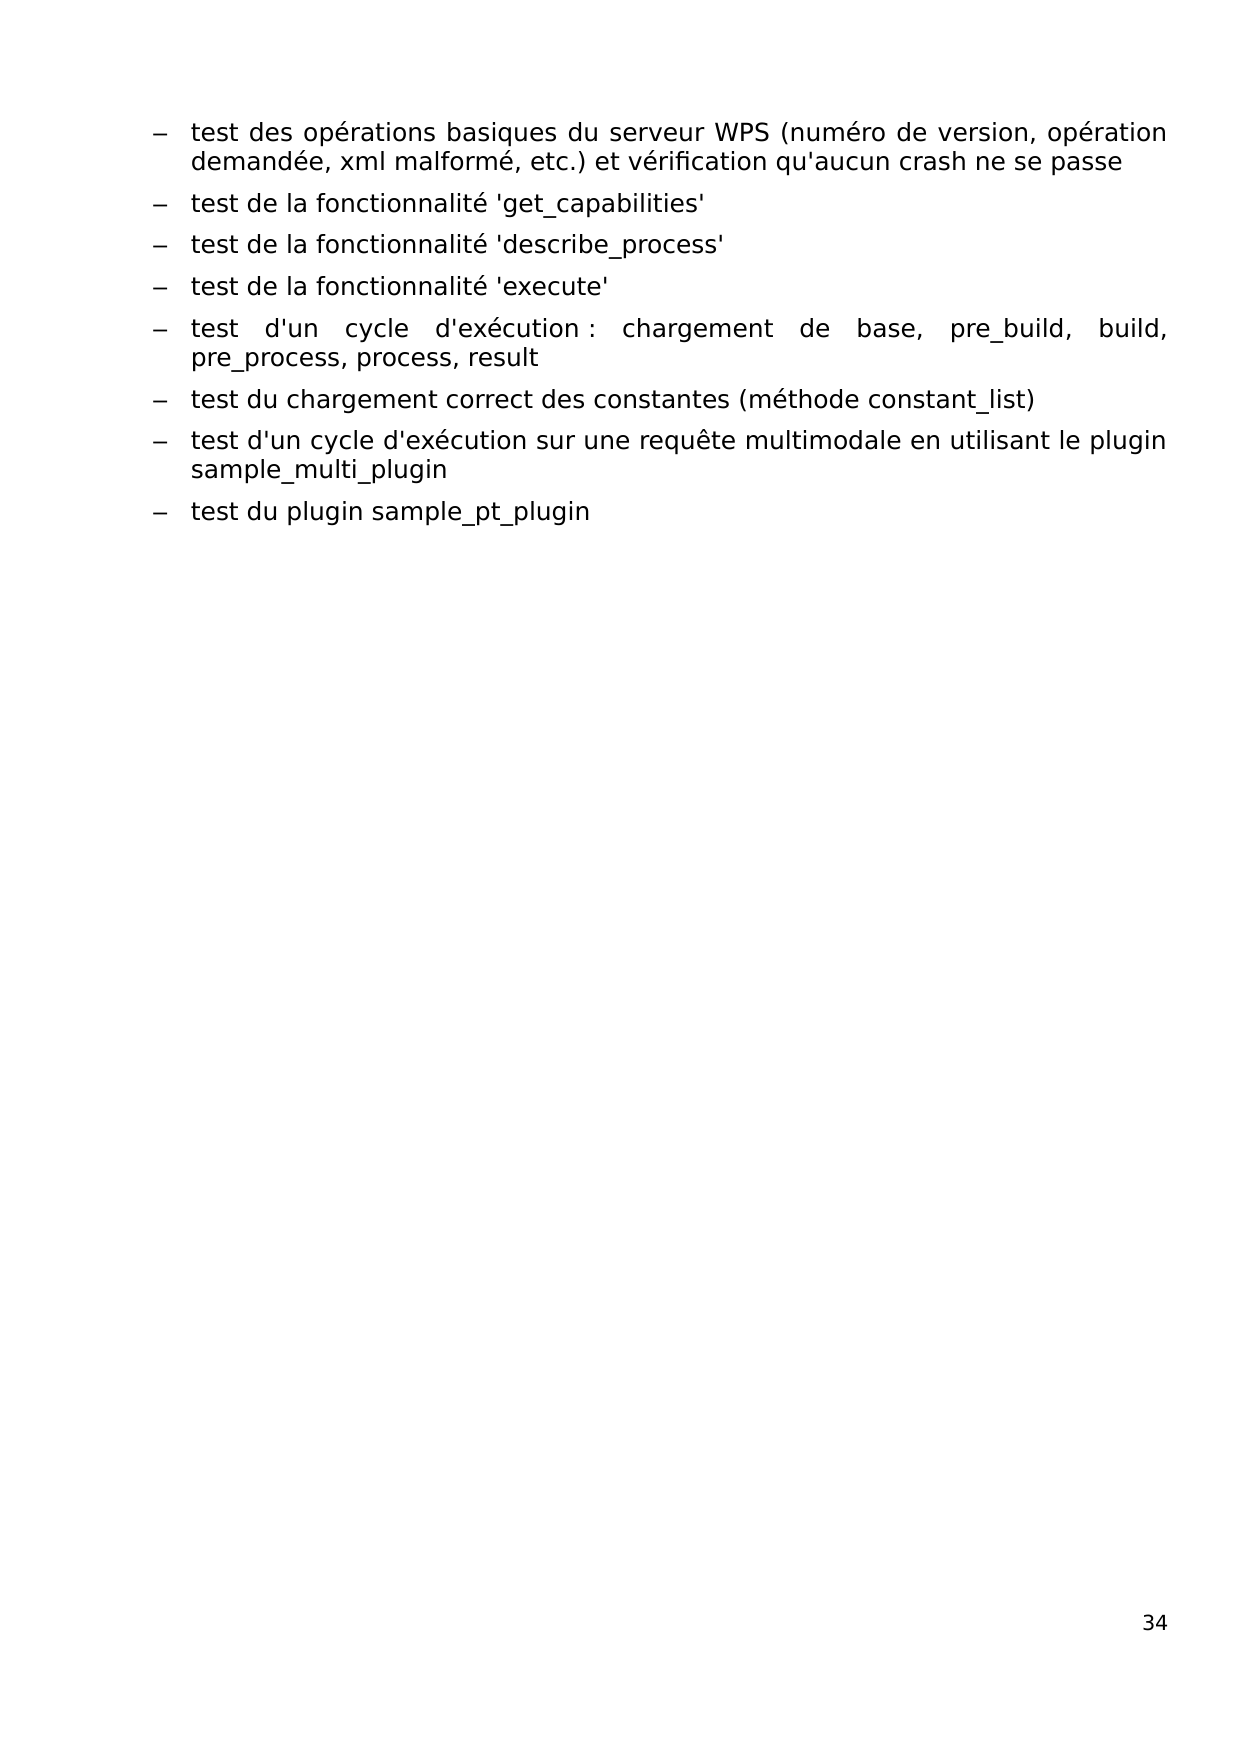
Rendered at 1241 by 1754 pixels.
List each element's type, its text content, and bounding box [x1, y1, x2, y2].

list test d'un cycle d'exécution sur une requête multimodale en utilisant le plugin sample_multi_plugin [153, 426, 1168, 485]
list test des opérations basiques du serveur WPS (numéro de version, opération demandée, xml malformé, etc.) et vérification qu'aucun crash ne se passe [153, 118, 1168, 176]
list test de la fonctionnalité 'describe_process' [153, 231, 1168, 260]
list test de la fonctionnalité 'get_capabilities' [153, 189, 1168, 218]
list test de la fonctionnalité 'execute' [153, 272, 1168, 301]
list test du plugin sample_pt_plugin [153, 497, 1168, 526]
list test du chargement correct des constantes (méthode constant_list) [153, 385, 1168, 414]
list test d'un cycle d'exécution : chargement de base, pre_build, build, pre_process, process, result [153, 314, 1168, 372]
